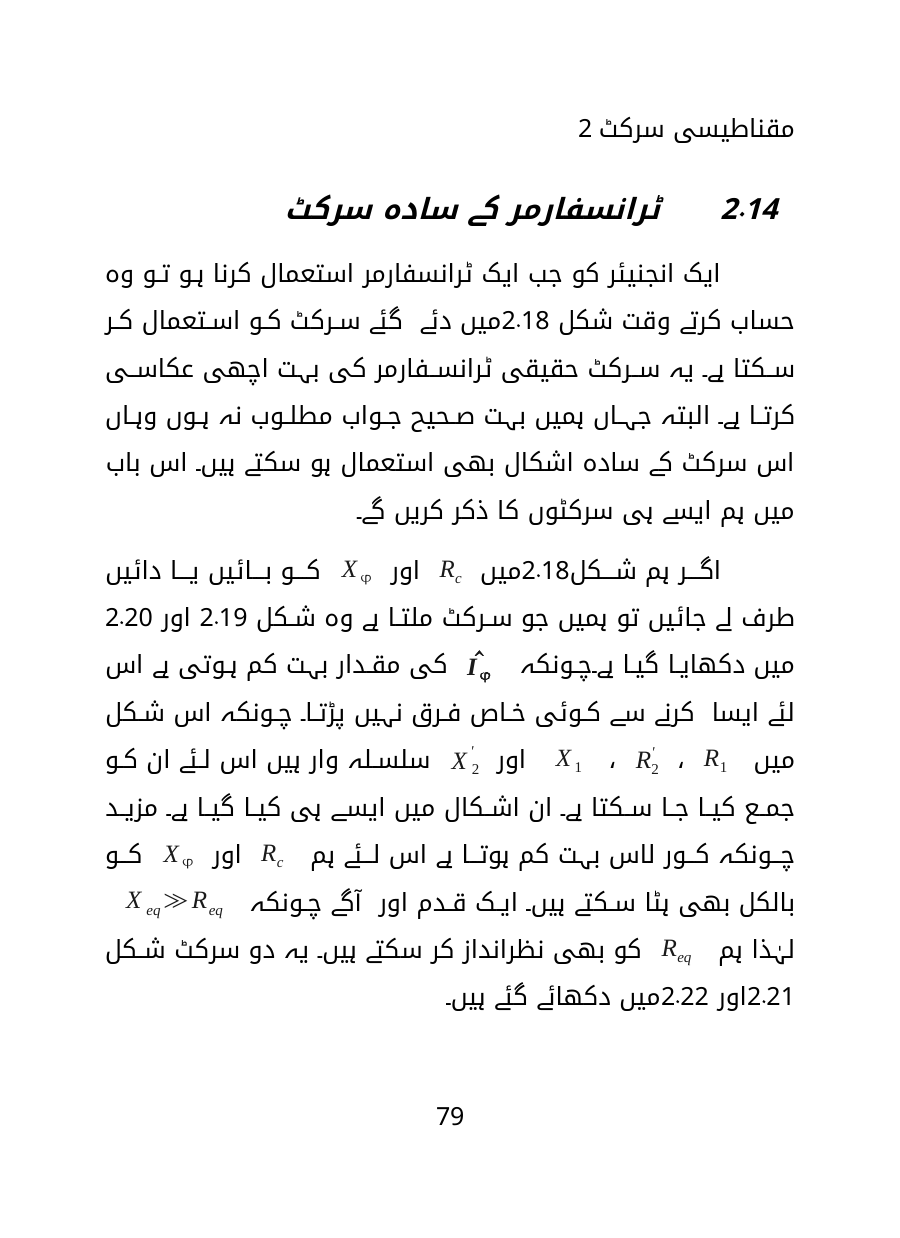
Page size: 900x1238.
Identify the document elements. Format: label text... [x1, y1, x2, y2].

subtitle ٹرانسفارمر کے سادہ سرکٹ [105, 182, 720, 238]
text ایک انجنیئر کو جب ایک ٹرانسفارمر استعمال کرنا ہو تو وہ حساب کرتے وقت شکل 2.18میں دئے گئے سرکٹ کو استعمال کر سکتا ہے۔ یہ سرکٹ حقیقی ٹرانسفارمر کی بہت اچھی عکاسی کرتا ہے۔ البتہ جہاں ہمیں بہت صحیح جواب مطلوب نہ ہوں وہاں اس سرکٹ کے سادہ اشکال بھی استعمال ہو سکتے ہیں۔ اس باب میں ہم ایسے ہی سرکٹوں کا ذکر کریں گے۔ [105, 250, 795, 534]
text اگر ہم شکل2.18میںاورکو بائیں یا دائیں طرف لے جائیں تو ہمیں جو سرکٹ ملتا ہے وہ شکل 2.19 اور 2.20 میں دکھایا گیا ہے۔چونکہ کی مقدار بہت کم ہوتی ہے اس لئے ایسا کرنے سے کوئی خاص فرق نہیں پڑتا۔ چونکہ اس شکل میں ،، اورسلسلہ وار ہیں اس لئے ان کو جمع کیا جا سکتا ہے۔ ان اشکال میں ایسے ہی کیا گیا ہے۔ مزید چونکہ کور لاس بہت کم ہوتا ہے اس لئے ہم اورکو بالکل بھی ہٹا سکتے ہیں۔ ایک قدم اور آگے چونکہ لہٰذا ہم کو بھی نظرانداز کر سکتے ہیں۔ یہ دو سرکٹ شکل 2.21اور 2.22میں دکھائے گئے ہیں۔ [105, 547, 795, 1021]
